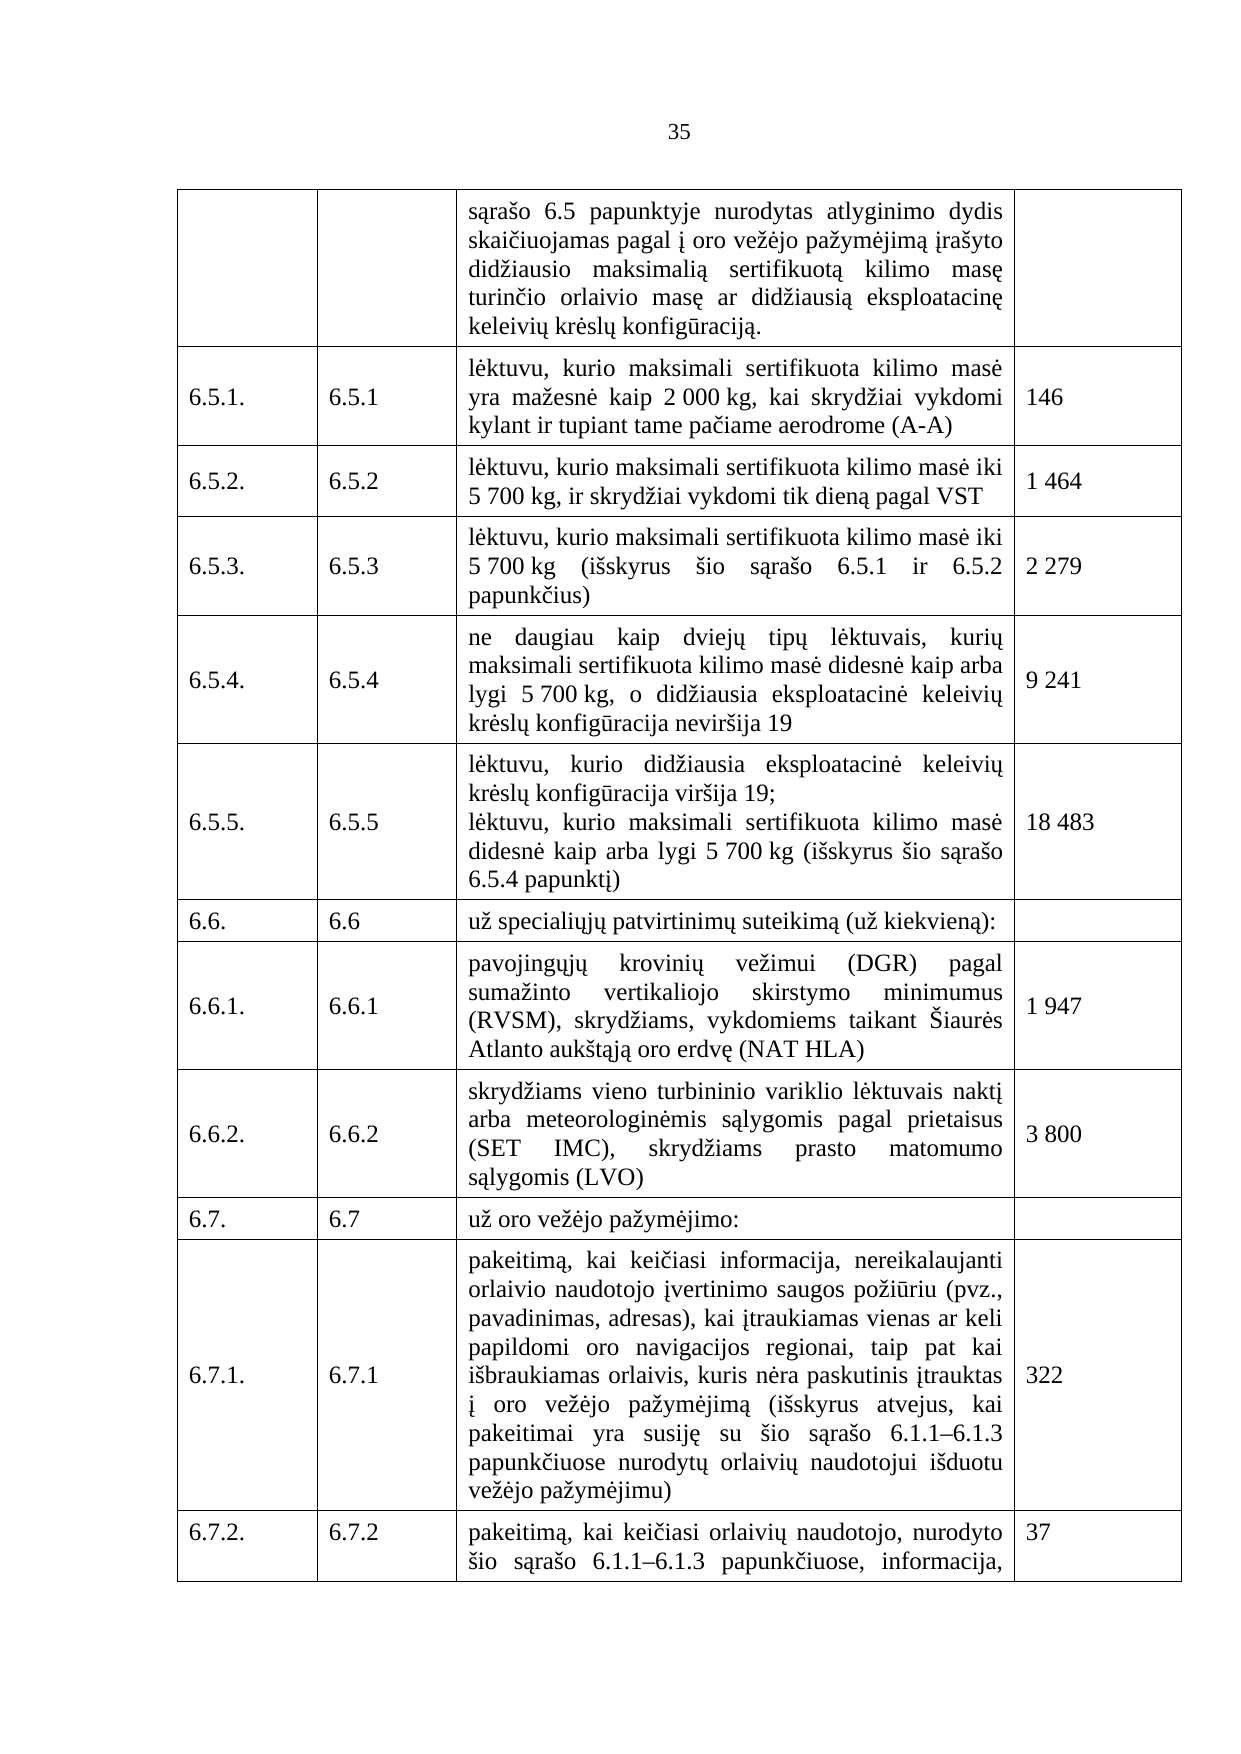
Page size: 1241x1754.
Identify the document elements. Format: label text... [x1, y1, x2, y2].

table_cell 6.5.1. [178, 347, 317, 445]
table_cell pakeitimą, kai keičiasi orlaivių naudotojo, nurodyto šio sąrašo 6.1.1–6.1.3 papunkčiuose, informacija, [457, 1511, 1014, 1581]
table_cell 37 [1015, 1511, 1181, 1581]
table_cell 1 464 [1015, 446, 1181, 516]
table_cell lėktuvu, kurio maksimali sertifikuota kilimo masė iki 5 700 kg (išskyrus šio sąrašo 6.5.1 ir 6.5.2 papunkčius) [457, 517, 1014, 615]
table_cell 1 947 [1015, 942, 1181, 1069]
table_cell 6.7.1 [318, 1240, 456, 1510]
table_cell lėktuvu, kurio maksimali sertifikuota kilimo masė yra mažesnė kaip 2 000 kg, kai skrydžiai vykdomi kylant ir tupiant tame pačiame aerodrome (A-A) [457, 347, 1014, 445]
table_cell 6.6 [318, 900, 456, 941]
table_cell 6.5.3. [178, 517, 317, 615]
table_cell [318, 190, 456, 346]
table_cell 6.5.2 [318, 446, 456, 516]
table_cell už specialiųjų patvirtinimų suteikimą (už kiekvieną): [457, 900, 1014, 941]
table_cell 6.6.2 [318, 1070, 456, 1197]
table_cell 2 279 [1015, 517, 1181, 615]
table_cell 6.5.5 [318, 744, 456, 899]
table_cell 6.5.1 [318, 347, 456, 445]
table_cell pakeitimą, kai keičiasi informacija, nereikalaujanti orlaivio naudotojo įvertinimo saugos požiūriu (pvz., pavadinimas, adresas), kai įtraukiamas vienas ar keli papildomi oro navigacijos regionai, taip pat kai išbraukiamas orlaivis, kuris nėra paskutinis įtrauktas į oro vežėjo pažymėjimą (išskyrus atvejus, kai pakeitimai yra susiję su šio sąrašo 6.1.1–6.1.3 papunkčiuose nurodytų orlaivių naudotojui išduotu vežėjo pažymėjimu) [457, 1240, 1014, 1510]
table_cell 6.5.4. [178, 616, 317, 743]
table_cell skrydžiams vieno turbininio variklio lėktuvais naktį arba meteorologinėmis sąlygomis pagal prietaisus (SET IMC), skrydžiams prasto matomumo sąlygomis (LVO) [457, 1070, 1014, 1197]
table_cell [1015, 190, 1181, 346]
table_cell 18 483 [1015, 744, 1181, 899]
table_cell lėktuvu, kurio maksimali sertifikuota kilimo masė iki 5 700 kg, ir skrydžiai vykdomi tik dieną pagal VST [457, 446, 1014, 516]
table_cell [178, 190, 317, 346]
table_cell sąrašo 6.5 papunktyje nurodytas atlyginimo dydis skaičiuojamas pagal į oro vežėjo pažymėjimą įrašyto didžiausio maksimalią sertifikuotą kilimo masę turinčio orlaivio masę ar didžiausią eksploatacinę keleivių krėslų konfigūraciją. [457, 190, 1014, 346]
table_cell 6.7.1. [178, 1240, 317, 1510]
table_cell 322 [1015, 1240, 1181, 1510]
table_cell pavojingųjų krovinių vežimui (DGR) pagal sumažinto vertikaliojo skirstymo minimumus (RVSM), skrydžiams, vykdomiems taikant Šiaurės Atlanto aukštąją oro erdvę (NAT HLA) [457, 942, 1014, 1069]
table_cell 146 [1015, 347, 1181, 445]
table_cell 3 800 [1015, 1070, 1181, 1197]
table_cell [1015, 1198, 1181, 1238]
table_cell 6.6.1 [318, 942, 456, 1069]
table_cell 6.7.2. [178, 1511, 317, 1581]
table_cell 6.7 [318, 1198, 456, 1238]
table_cell [1015, 900, 1181, 941]
table_cell 6.5.2. [178, 446, 317, 516]
table_cell lėktuvu, kurio didžiausia eksploatacinė keleivių krėslų konfigūracija viršija 19; lėktuvu, kurio maksimali sertifikuota kilimo masė didesnė kaip arba lygi 5 700 kg (išskyrus šio sąrašo 6.5.4 papunktį) [457, 744, 1014, 899]
table_cell 6.5.5. [178, 744, 317, 899]
table_cell už oro vežėjo pažymėjimo: [457, 1198, 1014, 1238]
table_cell 6.6. [178, 900, 317, 941]
table_cell 9 241 [1015, 616, 1181, 743]
table_cell 6.6.1. [178, 942, 317, 1069]
table_cell 6.5.3 [318, 517, 456, 615]
table_cell 6.7. [178, 1198, 317, 1238]
table_cell 6.7.2 [318, 1511, 456, 1581]
table_cell ne daugiau kaip dviejų tipų lėktuvais, kurių maksimali sertifikuota kilimo masė didesnė kaip arba lygi 5 700 kg, o didžiausia eksploatacinė keleivių krėslų konfigūracija neviršija 19 [457, 616, 1014, 743]
table_cell 6.5.4 [318, 616, 456, 743]
table_cell 6.6.2. [178, 1070, 317, 1197]
